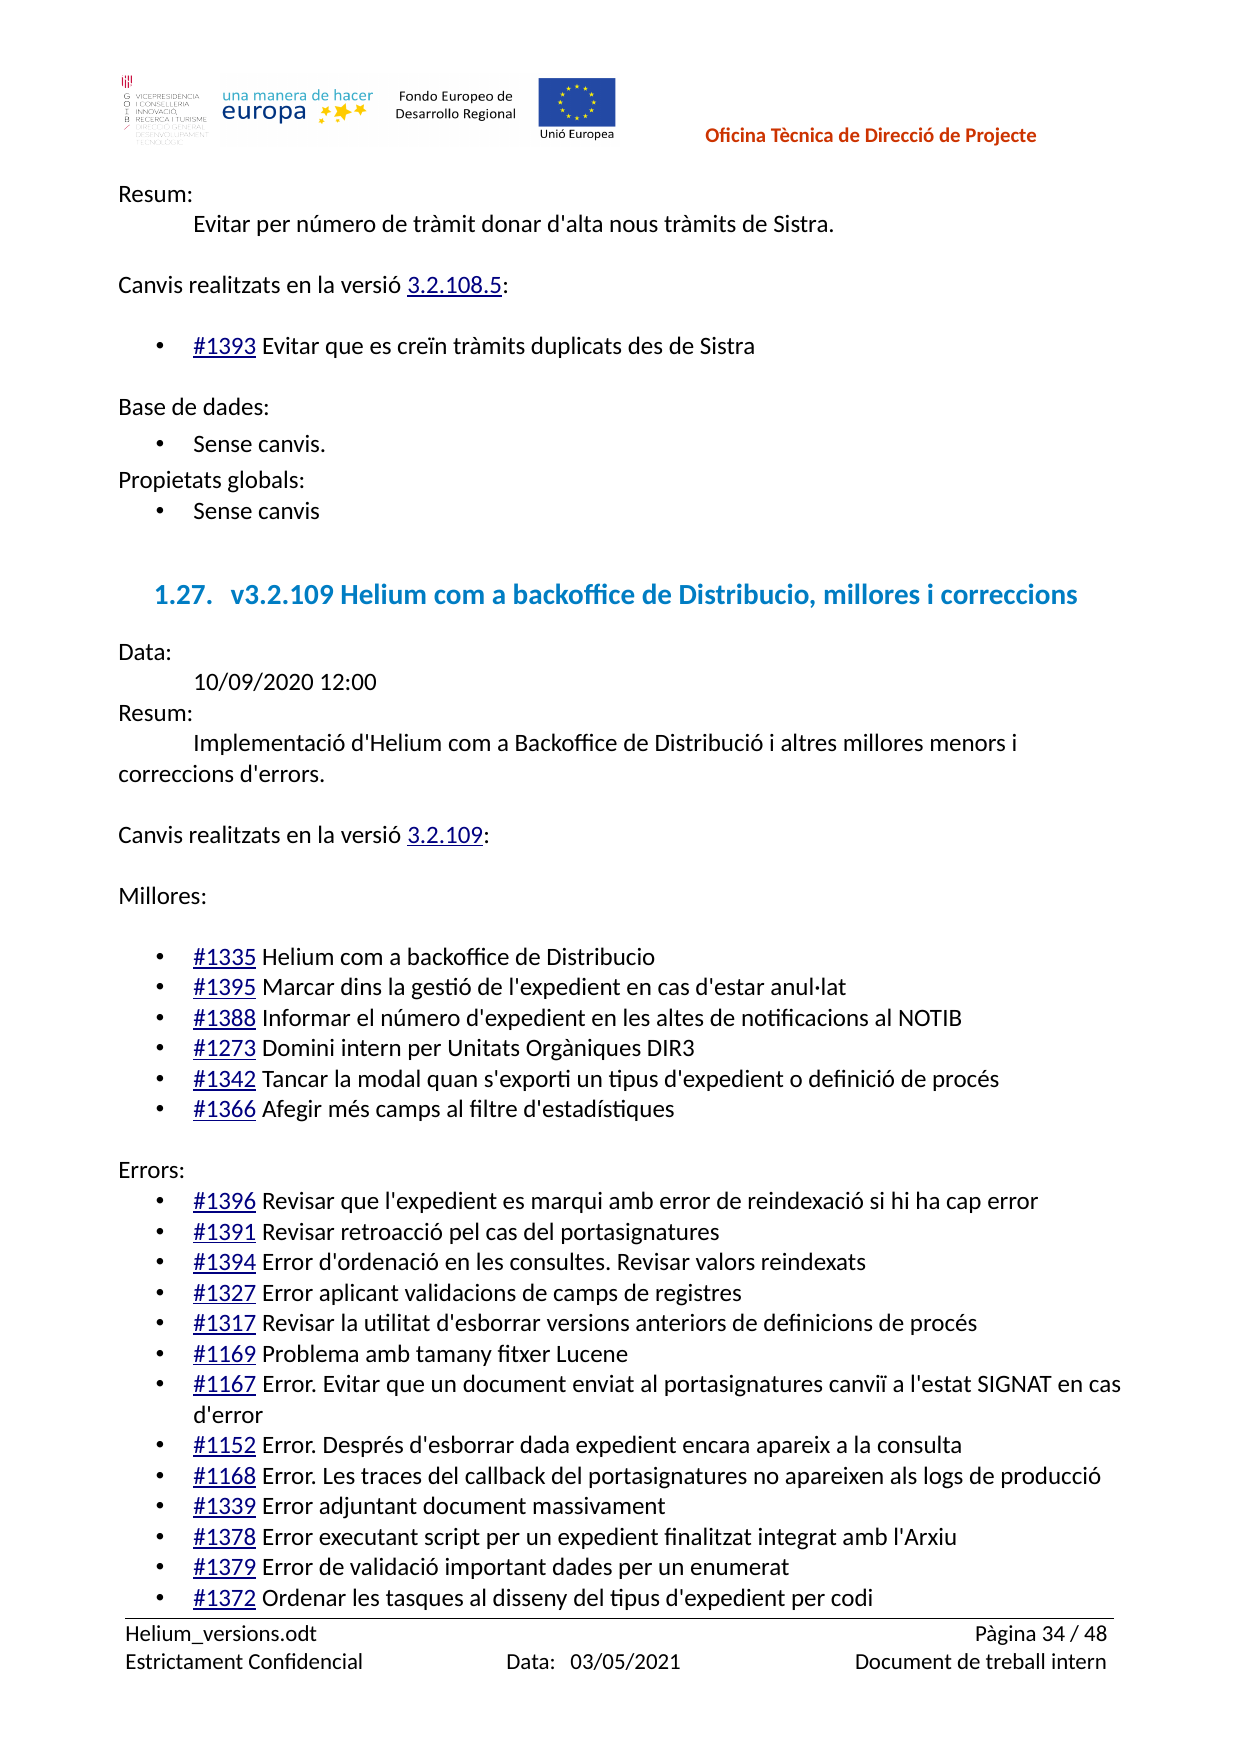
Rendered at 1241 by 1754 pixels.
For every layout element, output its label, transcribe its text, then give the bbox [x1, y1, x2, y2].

text Data: [118, 636, 1122, 666]
text Evitar per número de tràmit donar d'alta nous tràmits de Sistra. [118, 208, 1122, 239]
list #1393 Evitar que es creïn tràmits duplicats des de Sistra [156, 330, 1122, 361]
list #1391 Revisar retroacció pel cas del portasignatures [156, 1216, 1122, 1246]
text Implementació d'Helium com a Backoffice de Distribució i altres millores menors i correccions d'errors. [118, 727, 1122, 788]
list #1317 Revisar la utilitat d'esborrar versions anteriors de definicions de procés [156, 1307, 1122, 1338]
text Millores: [118, 880, 1122, 910]
list #1379 Error de validació important dades per un enumerat [156, 1551, 1122, 1582]
list #1396 Revisar que l'expedient es marqui amb error de reindexació si hi ha cap error [156, 1185, 1122, 1216]
list #1339 Error adjuntant document massivament [156, 1490, 1122, 1521]
list #1273 Domini intern per Unitats Orgàniques DIR3 [156, 1032, 1122, 1063]
list #1168 Error. Les traces del callback del portasignatures no apareixen als logs de producció [156, 1460, 1122, 1490]
list #1366 Afegir més camps al filtre d'estadístiques [156, 1093, 1122, 1124]
list #1167 Error. Evitar que un document enviat al portasignatures canviï a l'estat SIGNAT en cas d'error [156, 1368, 1122, 1429]
list #1335 Helium com a backoffice de Distribucio [156, 941, 1122, 971]
text Base de dades: [118, 391, 1122, 422]
picture [118, 73, 213, 147]
text Canvis realitzats en la versió 3.2.109: [118, 819, 1122, 849]
list Sense canvis. [156, 428, 1122, 458]
text Resum: [118, 697, 1122, 727]
list Sense canvis [156, 495, 1122, 525]
list #1372 Ordenar les tasques al disseny del tipus d'expedient per codi [156, 1582, 1122, 1612]
list #1378 Error executant script per un expedient finalitzat integrat amb l'Arxiu [156, 1521, 1122, 1551]
text Propietats globals: [118, 464, 1122, 495]
picture [219, 73, 621, 147]
text Canvis realitzats en la versió 3.2.108.5: [118, 269, 1122, 300]
list #1394 Error d'ordenació en les consultes. Revisar valors reindexats [156, 1246, 1122, 1277]
list #1152 Error. Després d'esborrar dada expedient encara apareix a la consulta [156, 1429, 1122, 1460]
subtitle v3.2.109 Helium com a backoffice de Distribucio, millores i correccions [153, 576, 1122, 612]
list #1327 Error aplicant validacions de camps de registres [156, 1277, 1122, 1307]
text 10/09/2020 12:00 [118, 666, 1122, 697]
list #1169 Problema amb tamany fitxer Lucene [156, 1338, 1122, 1368]
list #1388 Informar el número d'expedient en les altes de notificacions al NOTIB [156, 1002, 1122, 1032]
text Errors: [118, 1154, 1122, 1185]
list #1395 Marcar dins la gestió de l'expedient en cas d'estar anul·lat [156, 971, 1122, 1002]
list #1342 Tancar la modal quan s'exporti un tipus d'expedient o definició de procés [156, 1063, 1122, 1093]
text Resum: [118, 178, 1122, 208]
